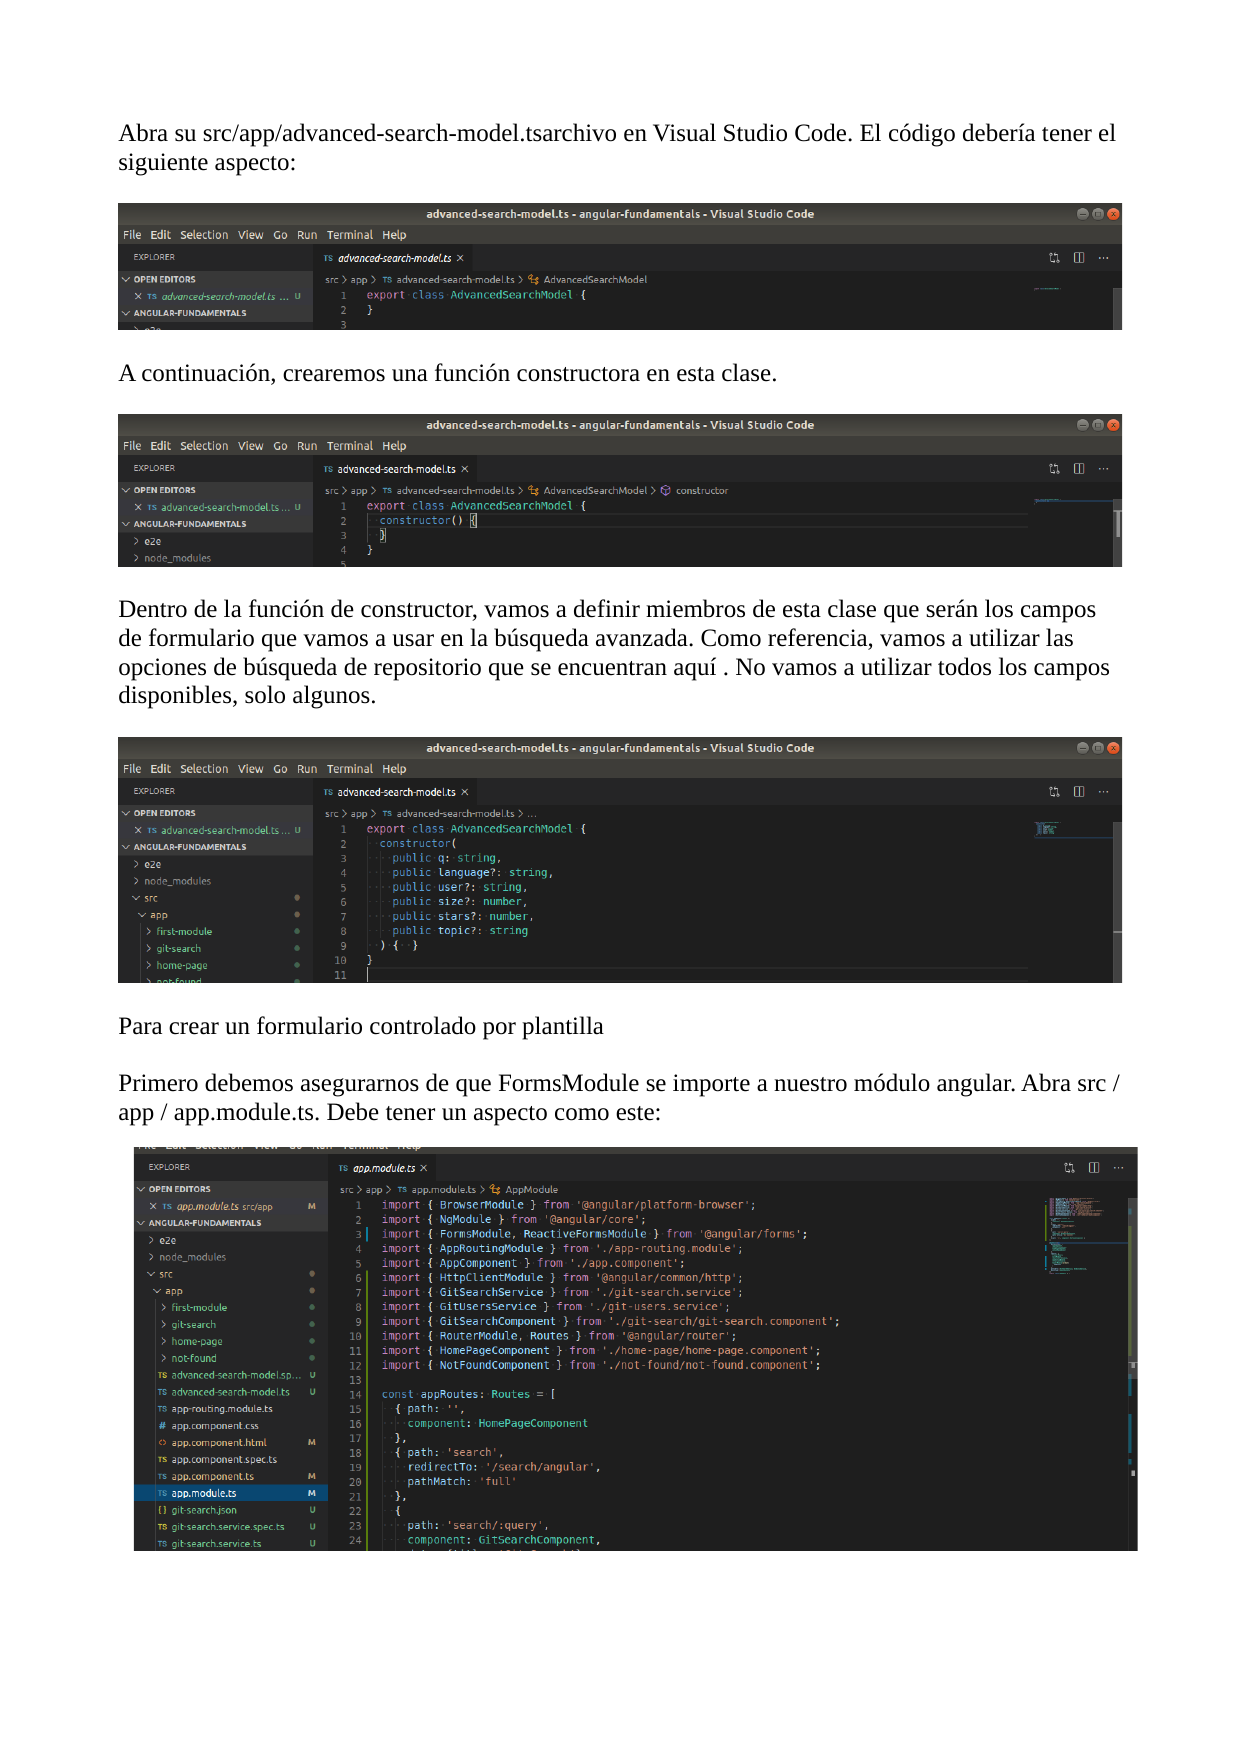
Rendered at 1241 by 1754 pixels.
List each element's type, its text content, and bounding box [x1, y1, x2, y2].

text Primero debemos asegurarnos de que FormsModule se importe a nuestro módulo angular. Abra src / app / app.module.ts. Debe tener un aspecto como este: [118, 1068, 1122, 1125]
picture [118, 737, 1123, 983]
text Dentro de la función de constructor, vamos a definir miembros de esta clase que serán los campos de formulario que vamos a usar en la búsqueda avanzada. Como referencia, vamos a utilizar las opciones de búsqueda de repositorio que se encuentran aquí . No vamos a utilizar todos los campos disponibles, solo algunos. [118, 594, 1122, 709]
text A continuación, crearemos una función constructora en esta clase. [118, 358, 1122, 386]
picture [133, 1147, 1138, 1551]
text Para crear un formulario controlado por plantilla [118, 1011, 1122, 1039]
text Abra su src/app/advanced-search-model.tsarchivo en Visual Studio Code. El código debería tener el siguiente aspecto: [118, 118, 1122, 176]
